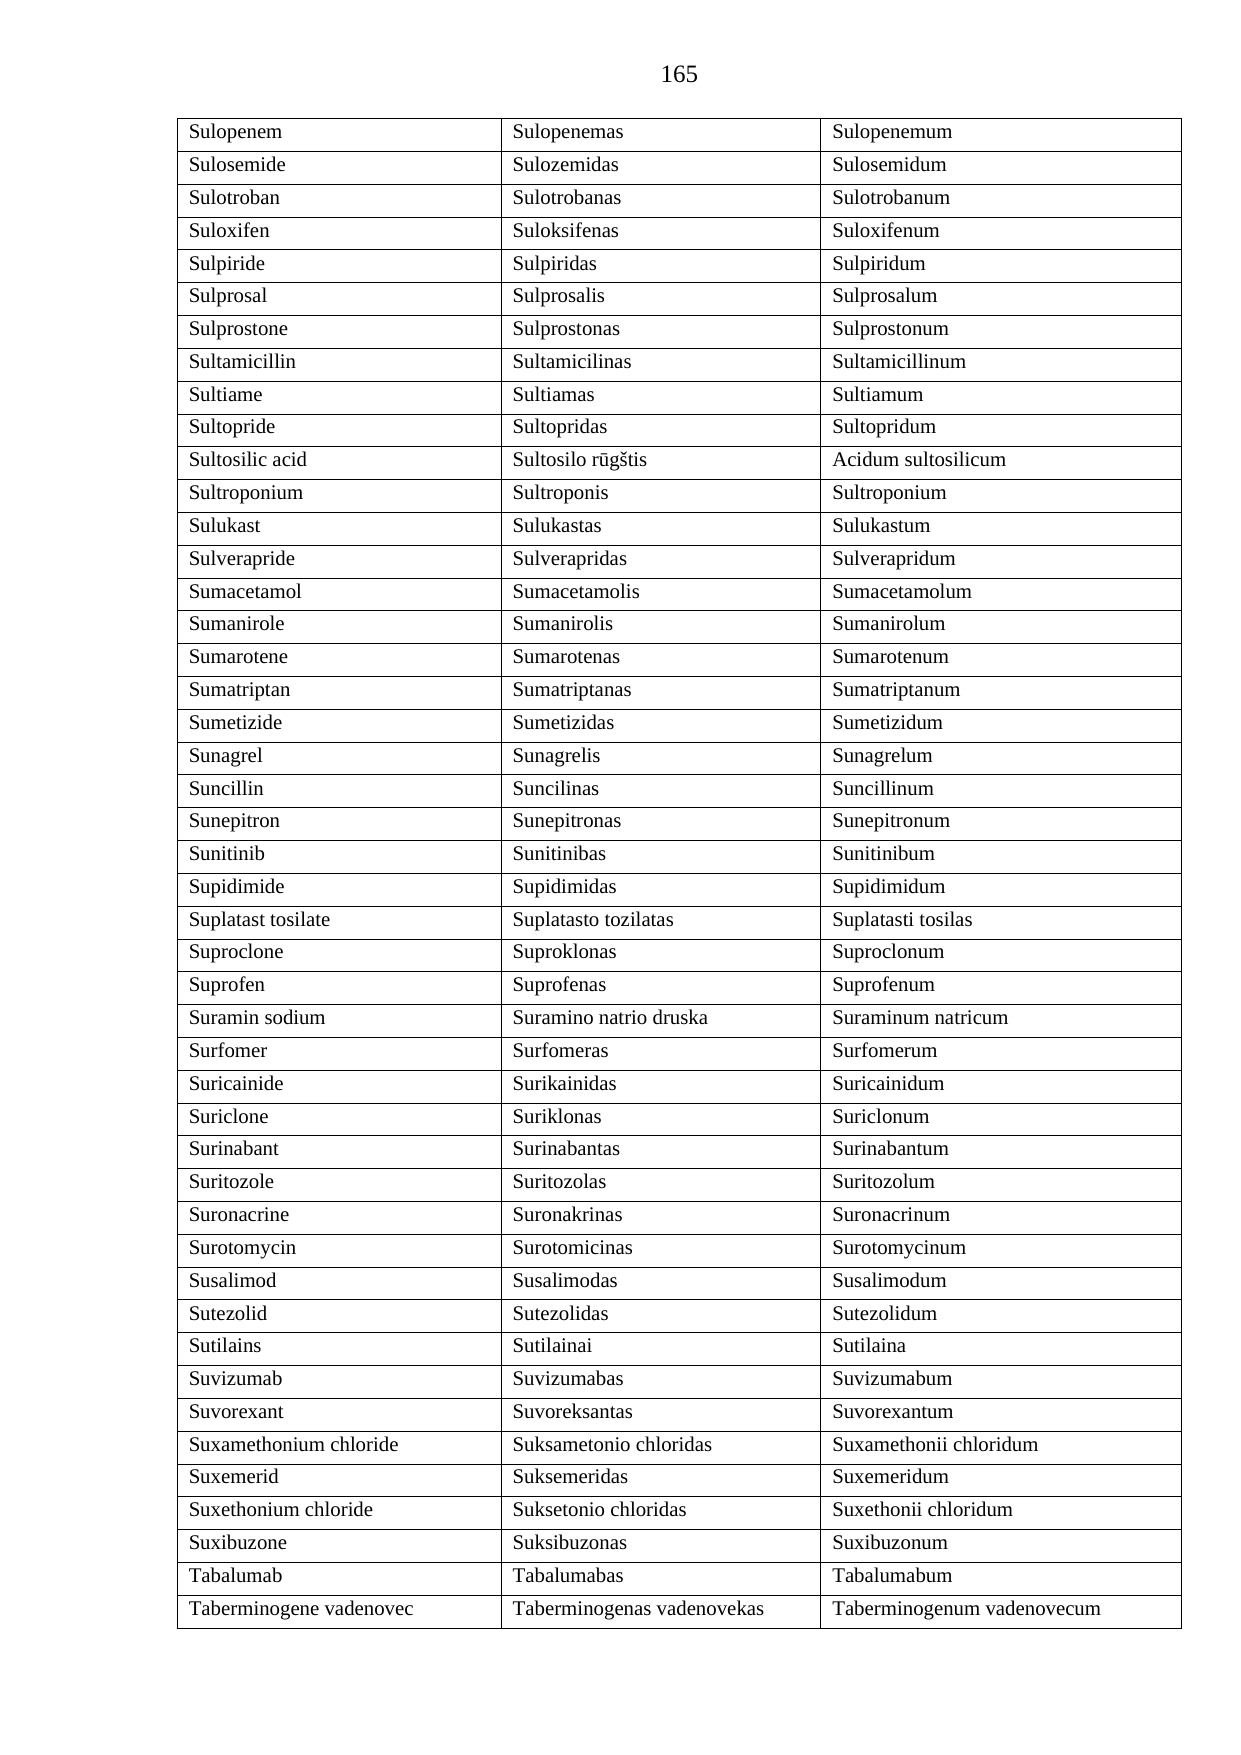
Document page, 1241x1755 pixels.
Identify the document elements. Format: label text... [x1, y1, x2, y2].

table_cell Suproklonas [502, 940, 820, 971]
table_cell Sumetizide [178, 710, 501, 742]
table_cell Sunepitron [178, 808, 501, 840]
table_cell Suprofenas [502, 972, 820, 1004]
table_cell Sulopenemum [821, 119, 1181, 151]
table_cell Suxibuzone [178, 1530, 501, 1562]
table_cell Sulpiridum [821, 250, 1181, 282]
table_cell Sutezolidum [821, 1300, 1181, 1332]
table_cell Sulopenem [178, 119, 501, 151]
table_cell Suxethonium chloride [178, 1497, 501, 1529]
table_cell Sunagrelis [502, 743, 820, 774]
table_cell Sutilaina [821, 1333, 1181, 1365]
table_cell Suronacrinum [821, 1202, 1181, 1234]
table_cell Acidum sultosilicum [821, 447, 1181, 479]
table_cell Tabalumab [178, 1563, 501, 1595]
table_cell Suproclone [178, 940, 501, 971]
table_cell Sumanirolis [502, 611, 820, 643]
table_cell Sutezolid [178, 1300, 501, 1332]
table_cell Suplatasto tozilatas [502, 907, 820, 938]
table_cell Sultopridum [821, 415, 1181, 446]
table_cell Sunepitronum [821, 808, 1181, 840]
table_cell Sulprostonum [821, 316, 1181, 348]
table_cell Sulverapridum [821, 546, 1181, 577]
table_cell Sutilains [178, 1333, 501, 1365]
table_cell Suritozolum [821, 1169, 1181, 1201]
table_cell Sultroponis [502, 480, 820, 512]
table_cell Suramino natrio druska [502, 1005, 820, 1037]
table_cell Sulprostonas [502, 316, 820, 348]
table_cell Sulverapride [178, 546, 501, 577]
table_cell Suriclonum [821, 1104, 1181, 1135]
table_cell Sultamicillin [178, 349, 501, 381]
table_cell Sultosilic acid [178, 447, 501, 479]
table_cell Surikainidas [502, 1071, 820, 1102]
table_cell Susalimodum [821, 1268, 1181, 1299]
table_cell Sutilainai [502, 1333, 820, 1365]
table_cell Sunitinib [178, 841, 501, 873]
table_cell Sunagrelum [821, 743, 1181, 774]
table_cell Suricainidum [821, 1071, 1181, 1102]
table_cell Supidimidas [502, 874, 820, 906]
table_cell Suvizumabas [502, 1366, 820, 1398]
table_cell Sulosemide [178, 152, 501, 184]
table_cell Suvoreksantas [502, 1399, 820, 1431]
table_cell Suxemeridum [821, 1465, 1181, 1496]
table_cell Tabalumabum [821, 1563, 1181, 1595]
table_cell Sumacetamolis [502, 579, 820, 610]
table_cell Surfomer [178, 1038, 501, 1070]
table_cell Suncillin [178, 775, 501, 807]
table_cell Suritozole [178, 1169, 501, 1201]
table_cell Suvorexantum [821, 1399, 1181, 1431]
table_cell Sulukastas [502, 513, 820, 545]
table_cell Suxemerid [178, 1465, 501, 1496]
table_cell Sulukastum [821, 513, 1181, 545]
table_cell Suxamethonium chloride [178, 1432, 501, 1463]
table_cell Surfomerum [821, 1038, 1181, 1070]
table_cell Sultroponium [821, 480, 1181, 512]
table_cell Suricainide [178, 1071, 501, 1102]
table_cell Sumatriptanum [821, 677, 1181, 709]
table_cell Suloxifen [178, 218, 501, 249]
table_cell Sultiame [178, 382, 501, 413]
table_cell Sulozemidas [502, 152, 820, 184]
table_cell Sulpiridas [502, 250, 820, 282]
table_cell Supidimidum [821, 874, 1181, 906]
table_cell Suxethonii chloridum [821, 1497, 1181, 1529]
table_cell Taberminogenas vadenovekas [502, 1596, 820, 1627]
table_cell Surinabant [178, 1136, 501, 1168]
table_cell Suriclone [178, 1104, 501, 1135]
table_cell Taberminogenum vadenovecum [821, 1596, 1181, 1627]
table_cell Suloxifenum [821, 218, 1181, 249]
table_cell Sultosilo rūgštis [502, 447, 820, 479]
table_cell Surotomicinas [502, 1235, 820, 1267]
table_cell Surinabantum [821, 1136, 1181, 1168]
table_cell Suplatasti tosilas [821, 907, 1181, 938]
table_cell Suramin sodium [178, 1005, 501, 1037]
table_cell Sulprosalum [821, 283, 1181, 315]
table_cell Sultamicilinas [502, 349, 820, 381]
table_cell Supidimide [178, 874, 501, 906]
table_cell Tabalumabas [502, 1563, 820, 1595]
table_cell Sumatriptanas [502, 677, 820, 709]
table_cell Suvorexant [178, 1399, 501, 1431]
table_cell Sulprosal [178, 283, 501, 315]
table_cell Surfomeras [502, 1038, 820, 1070]
table_cell Sumanirolum [821, 611, 1181, 643]
table_cell Sunepitronas [502, 808, 820, 840]
table_cell Sulotrobanum [821, 185, 1181, 217]
table_cell Suritozolas [502, 1169, 820, 1201]
table_cell Suronakrinas [502, 1202, 820, 1234]
table_cell Sultopridas [502, 415, 820, 446]
table_cell Sulukast [178, 513, 501, 545]
table_cell Sunitinibum [821, 841, 1181, 873]
table_cell Sultiamum [821, 382, 1181, 413]
table_cell Sulopenemas [502, 119, 820, 151]
table_cell Suproclonum [821, 940, 1181, 971]
table_cell Sulpiride [178, 250, 501, 282]
table_cell Sultamicillinum [821, 349, 1181, 381]
table_cell Sunagrel [178, 743, 501, 774]
table_cell Sulosemidum [821, 152, 1181, 184]
table_cell Suksetonio chloridas [502, 1497, 820, 1529]
table_cell Sumetizidas [502, 710, 820, 742]
table_cell Sutezolidas [502, 1300, 820, 1332]
table_cell Sumarotene [178, 644, 501, 676]
table_cell Suplatast tosilate [178, 907, 501, 938]
table_cell Sumacetamolum [821, 579, 1181, 610]
table_cell Taberminogene vadenovec [178, 1596, 501, 1627]
table_cell Surotomycin [178, 1235, 501, 1267]
table_cell Sumacetamol [178, 579, 501, 610]
table_cell Sumarotenum [821, 644, 1181, 676]
table_cell Suxibuzonum [821, 1530, 1181, 1562]
table_cell Suksametonio chloridas [502, 1432, 820, 1463]
table_cell Suriklonas [502, 1104, 820, 1135]
table_cell Suksemeridas [502, 1465, 820, 1496]
table_cell Suraminum natricum [821, 1005, 1181, 1037]
table_cell Sulotrobanas [502, 185, 820, 217]
table_cell Sulprosalis [502, 283, 820, 315]
table_cell Susalimodas [502, 1268, 820, 1299]
table_cell Sultopride [178, 415, 501, 446]
table_cell Sumarotenas [502, 644, 820, 676]
table_cell Susalimod [178, 1268, 501, 1299]
table_cell Suvizumabum [821, 1366, 1181, 1398]
table_cell Suksibuzonas [502, 1530, 820, 1562]
table_cell Sumatriptan [178, 677, 501, 709]
table_cell Sumanirole [178, 611, 501, 643]
table_cell Sultiamas [502, 382, 820, 413]
table_cell Surotomycinum [821, 1235, 1181, 1267]
table_cell Suprofenum [821, 972, 1181, 1004]
table_cell Suncilinas [502, 775, 820, 807]
table_cell Sulverapridas [502, 546, 820, 577]
table_cell Suronacrine [178, 1202, 501, 1234]
table_cell Sulprostone [178, 316, 501, 348]
table_cell Suloksifenas [502, 218, 820, 249]
table_cell Suxamethonii chloridum [821, 1432, 1181, 1463]
table_cell Sumetizidum [821, 710, 1181, 742]
table_cell Surinabantas [502, 1136, 820, 1168]
table_cell Suncillinum [821, 775, 1181, 807]
table_cell Sultroponium [178, 480, 501, 512]
table_cell Suvizumab [178, 1366, 501, 1398]
table_cell Suprofen [178, 972, 501, 1004]
table_cell Sulotroban [178, 185, 501, 217]
table_cell Sunitinibas [502, 841, 820, 873]
